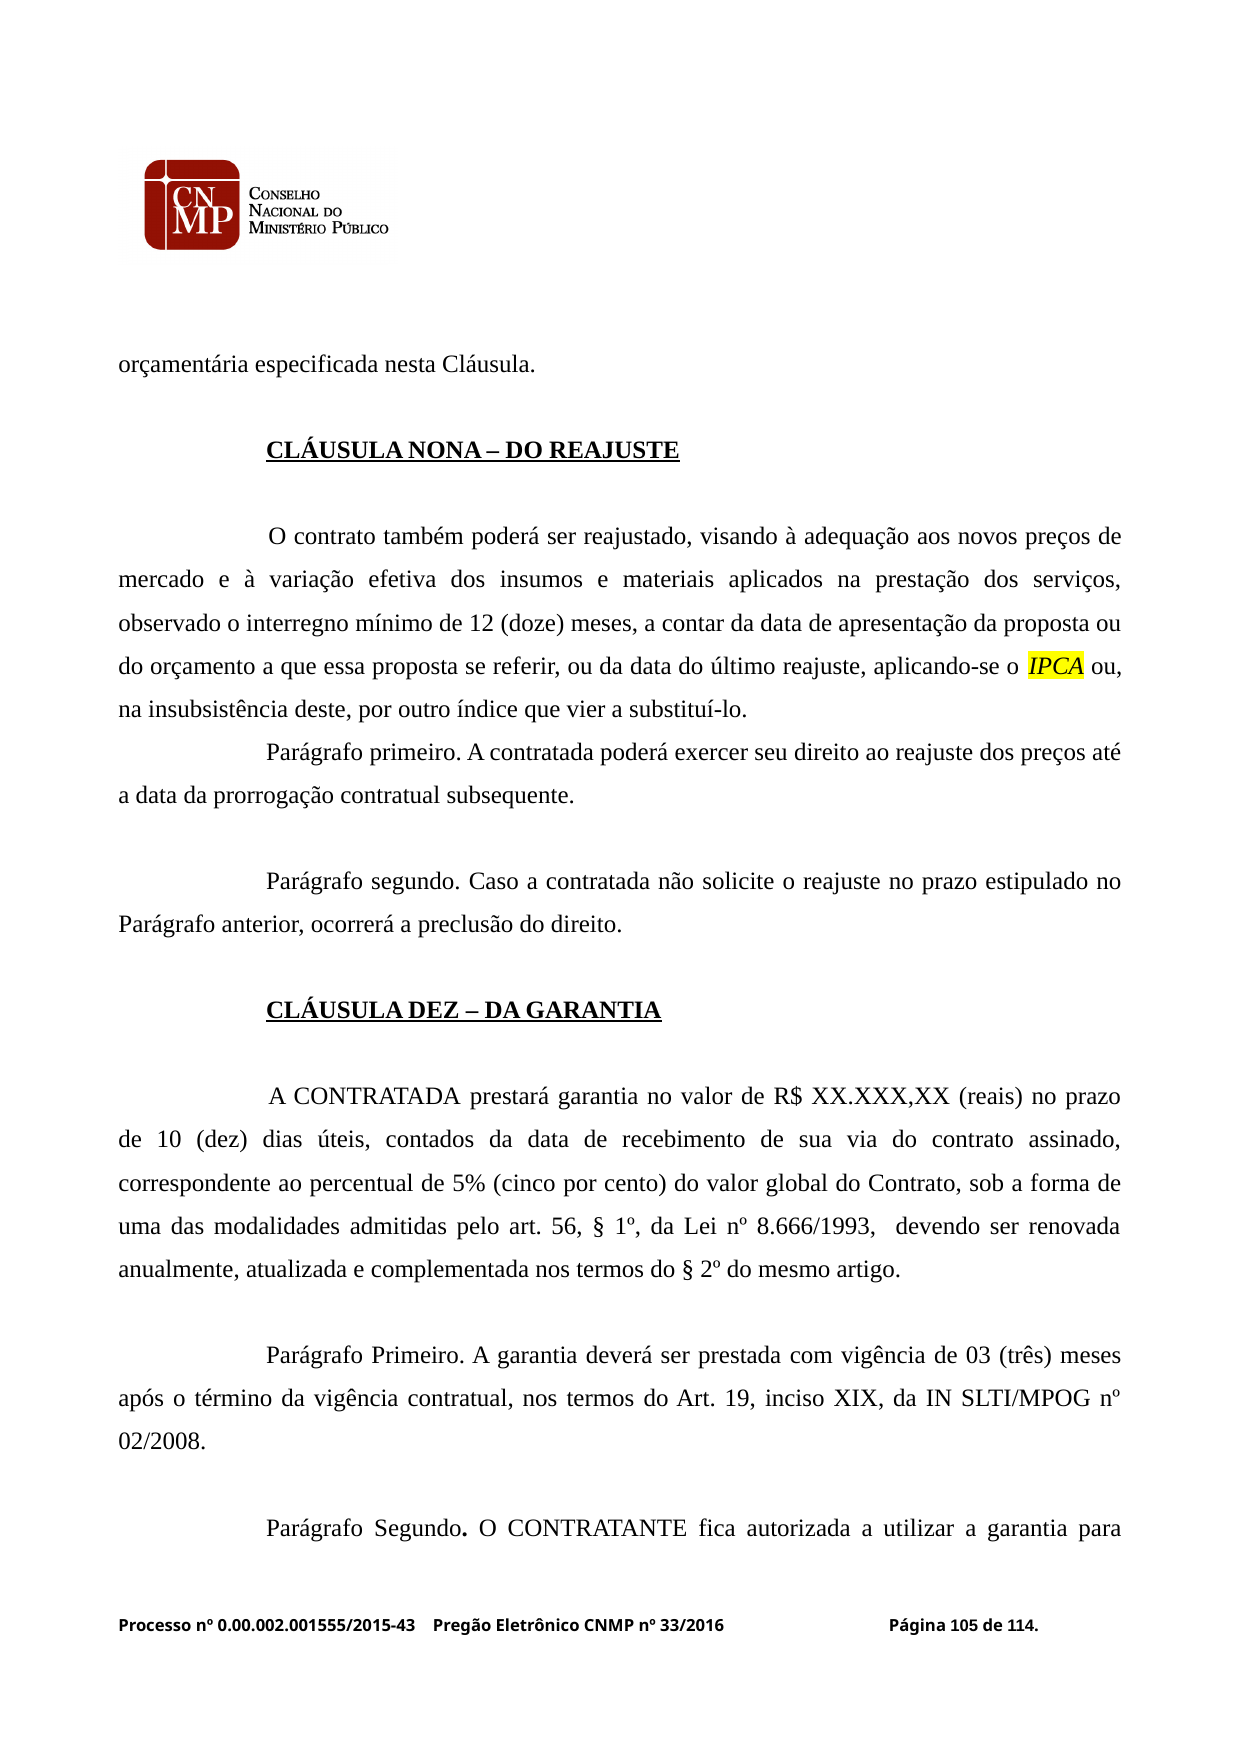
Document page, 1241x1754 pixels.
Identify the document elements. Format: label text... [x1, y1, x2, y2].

text A CONTRATADA prestará garantia no valor de R$ XX.XXX,XX (reais) no prazo de 10 (dez) dias úteis, contados da data de recebimento de sua via do contrato assinado, correspondente ao percentual de 5% (cinco por cento) do valor global do Contrato, sob a forma de uma das modalidades admitidas pelo art. 56, § 1º, da Lei nº 8.666/1993, devendo ser renovada anualmente, atualizada e complementada nos termos do § 2º do mesmo artigo. [118, 1081, 1122, 1283]
text Parágrafo Segundo. O CONTRATANTE fica autorizada a utilizar a garantia para [118, 1513, 1122, 1541]
text CLÁUSULA NONA – DO REAJUSTE [118, 435, 1122, 464]
picture [118, 146, 398, 265]
text Parágrafo segundo. Caso a contratada não solicite o reajuste no prazo estipulado no Parágrafo anterior, ocorrerá a preclusão do direito. [118, 866, 1122, 938]
text Parágrafo primeiro. A contratada poderá exercer seu direito ao reajuste dos preços até a data da prorrogação contratual subsequente. [118, 737, 1122, 809]
text O contrato também poderá ser reajustado, visando à adequação aos novos preços de mercado e à variação efetiva dos insumos e materiais aplicados na prestação dos serviços, observado o interregno mínimo de 12 (doze) meses, a contar da data de apresentação da proposta ou do orçamento a que essa proposta se referir, ou da data do último reajuste, aplicando-se o IPCA ou, na insubsistência deste, por outro índice que vier a substituí-lo. [118, 521, 1122, 723]
text orçamentária especificada nesta Cláusula. [118, 349, 1122, 378]
text CLÁUSULA DEZ – DA GARANTIA [118, 995, 1122, 1024]
text Parágrafo Primeiro. A garantia deverá ser prestada com vigência de 03 (três) meses após o término da vigência contratual, nos termos do Art. 19, inciso XIX, da IN SLTI/MPOG nº 02/2008. [118, 1340, 1122, 1455]
